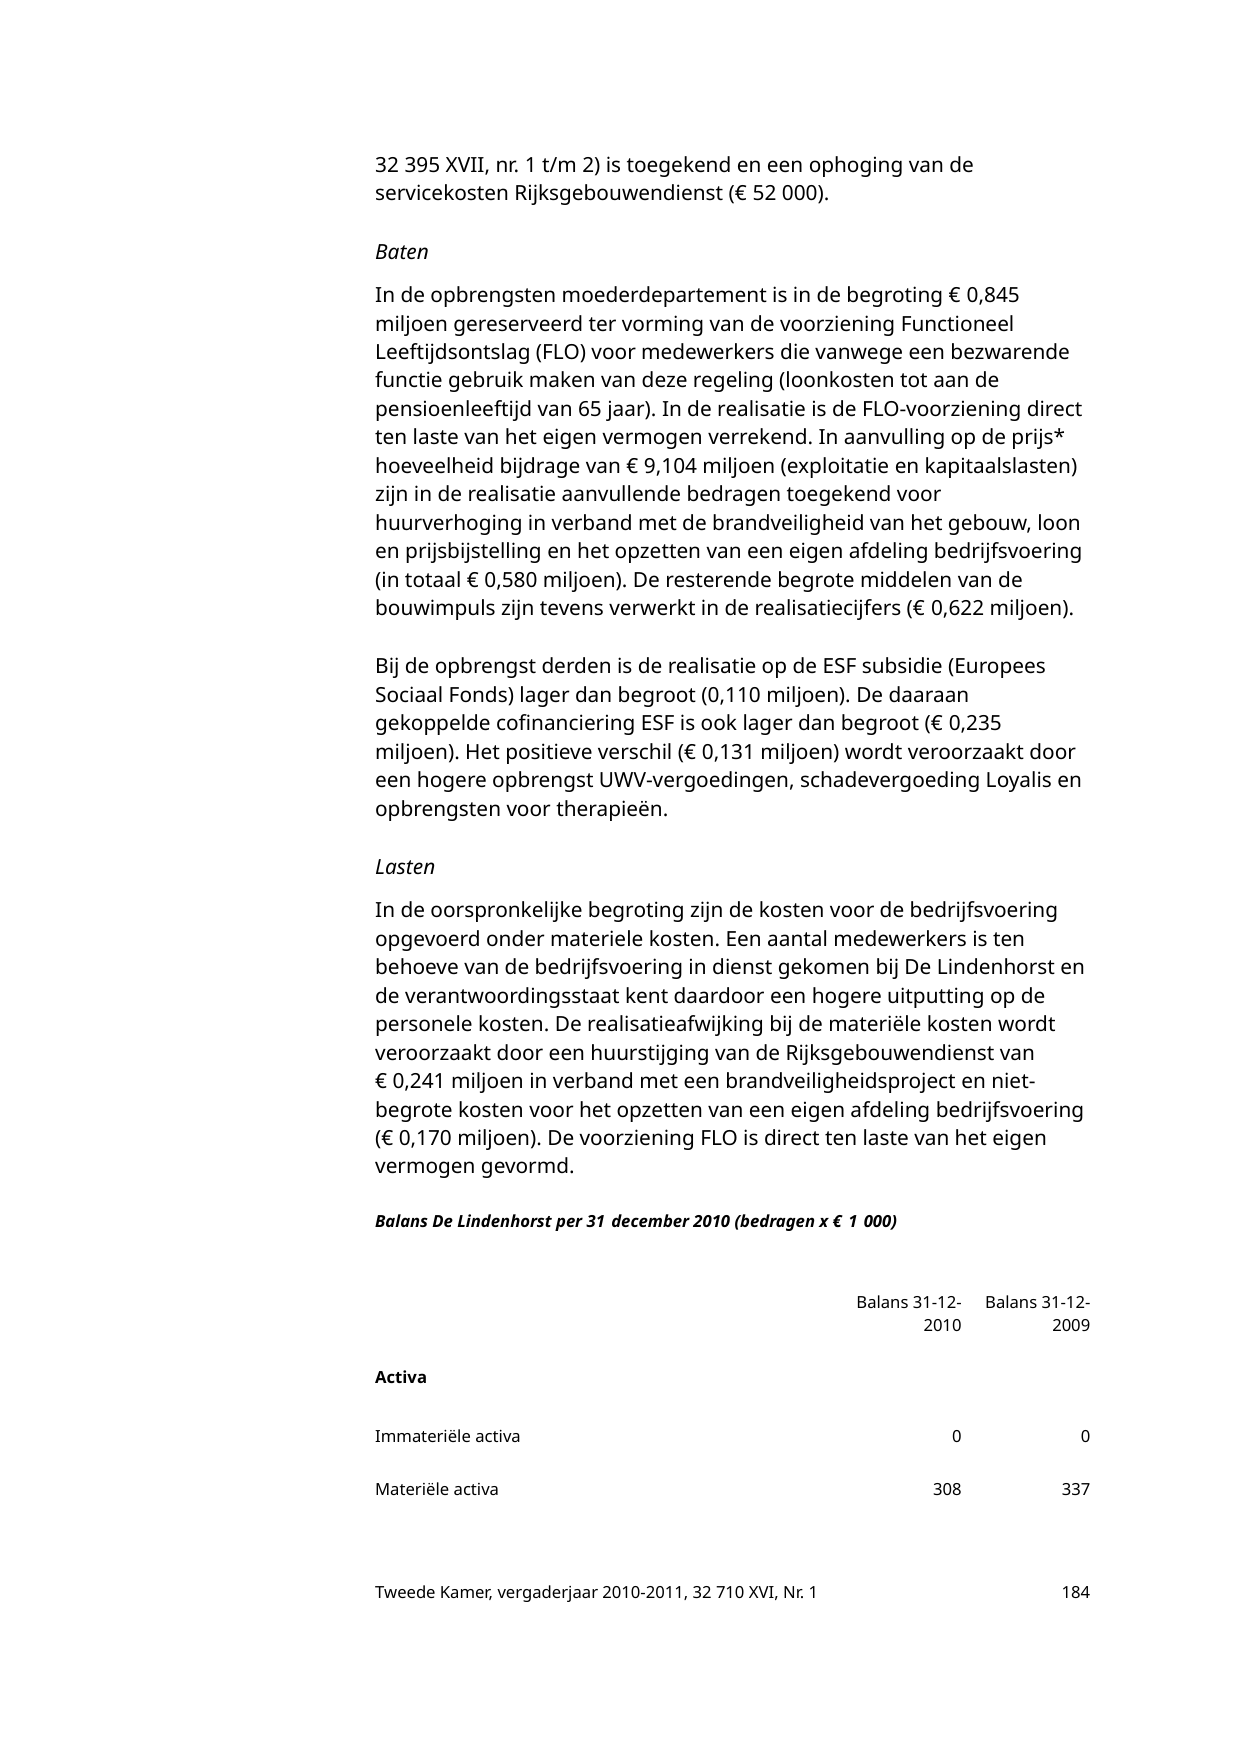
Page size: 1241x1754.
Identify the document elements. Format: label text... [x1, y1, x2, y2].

table_cell 0 [833, 1425, 961, 1477]
text Bij de opbrengst derden is de realisatie op de ESF subsidie (Europees Sociaal Fonds) lager dan begroot (0,110 miljoen). De daaraan gekoppelde cofinanciering ESF is ook lager dan begroot (€ 0,235 miljoen). Het positieve verschil (€ 0,131 miljoen) wordt veroorzaakt door een hogere opbrengst UWV-vergoedingen, schadevergoeding Loyalis en opbrengsten voor therapieën. [375, 652, 1090, 822]
text In de opbrengsten moederdepartement is in de begroting € 0,845 miljoen gereserveerd ter vorming van de voorziening Functioneel Leeftijdsontslag (FLO) voor medewerkers die vanwege een bezwarende functie gebruik maken van deze regeling (loonkosten tot aan de pensioenleeftijd van 65 jaar). In de realisatie is de FLO-voorziening direct ten laste van het eigen vermogen verrekend. In aanvulling op de prijs* hoeveelheid bijdrage van € 9,104 miljoen (exploitatie en kapitaalslasten) zijn in de realisatie aanvullende bedragen toegekend voor huurverhoging in verband met de brandveiligheid van het gebouw, loon en prijsbijstelling en het opzetten van een eigen afdeling bedrijfsvoering (in totaal € 0,580 miljoen). De resterende begrote middelen van de bouwimpuls zijn tevens verwerkt in de realisatiecijfers (€ 0,622 miljoen). [375, 280, 1090, 622]
table_cell Materiële activa [375, 1477, 833, 1530]
text Lasten [375, 852, 1090, 881]
table_header Balans 31-12-2010 [833, 1291, 961, 1366]
table_cell Immateriële activa [375, 1425, 833, 1477]
table_cell [833, 1366, 961, 1424]
text In de oorspronkelijke begroting zijn de kosten voor de bedrijfsvoering opgevoerd onder materiele kosten. Een aantal medewerkers is ten behoeve van de bedrijfsvoering in dienst gekomen bij De Lindenhorst en de verantwoordingsstaat kent daardoor een hogere uitputting op de personele kosten. De realisatieafwijking bij de materiële kosten wordt veroorzaakt door een huurstijging van de Rijksgebouwendienst van € 0,241 miljoen in verband met een brandveiligheidsproject en niet-begrote kosten voor het opzetten van een eigen afdeling bedrijfsvoering (€ 0,170 miljoen). De voorziening FLO is direct ten laste van het eigen vermogen gevormd. [375, 896, 1090, 1180]
table_cell 308 [833, 1477, 961, 1530]
table_header [375, 1291, 833, 1366]
text 32 395 XVII, nr. 1 t/m 2) is toegekend en een ophoging van de servicekosten Rijksgebouwendienst (€ 52 000). [375, 150, 1090, 207]
table_cell Activa [375, 1366, 833, 1424]
table_cell 337 [961, 1477, 1090, 1530]
table_cell 0 [961, 1425, 1090, 1477]
text Baten [375, 237, 1090, 265]
table_cell [961, 1366, 1090, 1424]
text Balans De Lindenhorst per 31 december 2010 (bedragen x € 1 000) [375, 1210, 1090, 1233]
table_header Balans 31-12-2009 [961, 1291, 1090, 1366]
